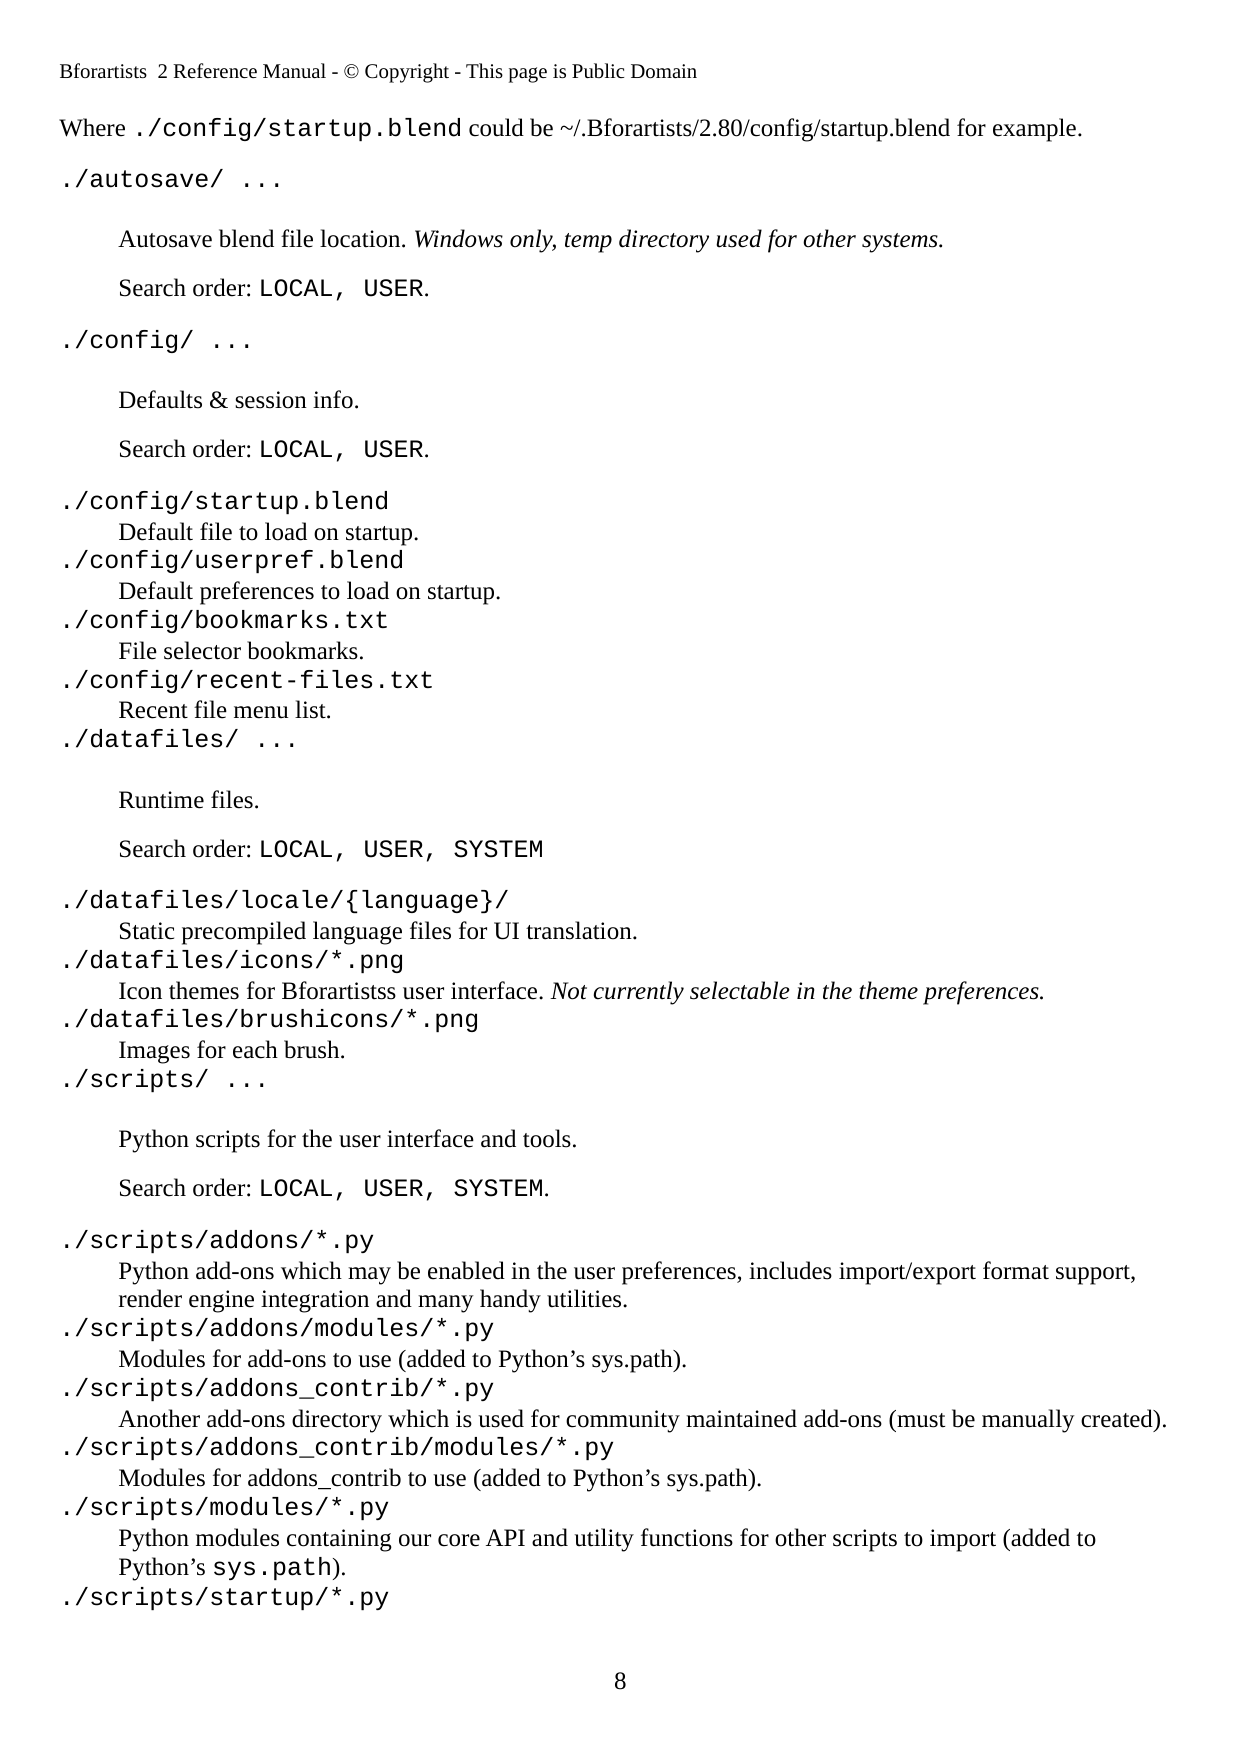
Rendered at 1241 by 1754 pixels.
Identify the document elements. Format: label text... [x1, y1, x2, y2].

list Default preferences to load on startup. [118, 576, 1181, 605]
text Search order: LOCAL, USER. [118, 434, 1181, 465]
subtitle ./config/startup.blend [59, 486, 1181, 517]
list Static precompiled language files for UI translation. [118, 916, 1181, 945]
list Modules for addons_contrib to use (added to Python’s sys.path). [118, 1463, 1181, 1492]
subtitle ./datafiles/icons/*.png [59, 945, 1181, 976]
list Python add-ons which may be enabled in the user preferences, includes import/export format support, render engine integration and many handy utilities. [118, 1256, 1181, 1313]
subtitle ./datafiles/ ... [59, 724, 1181, 755]
text Autosave blend file location. Windows only, temp directory used for other systems. [118, 224, 1181, 253]
subtitle ./scripts/ ... [59, 1064, 1181, 1095]
list Modules for add-ons to use (added to Python’s sys.path). [118, 1344, 1181, 1373]
list Another add-ons directory which is used for community maintained add-ons (must be manually created). [118, 1404, 1181, 1432]
subtitle ./config/ ... [59, 325, 1181, 356]
subtitle ./scripts/addons/*.py [59, 1225, 1181, 1256]
subtitle ./datafiles/brushicons/*.png [59, 1004, 1181, 1035]
text Search order: LOCAL, USER, SYSTEM [118, 834, 1181, 864]
text Python scripts for the user interface and tools. [118, 1124, 1181, 1153]
list Recent file menu list. [118, 696, 1181, 724]
subtitle ./scripts/startup/*.py [59, 1582, 1181, 1613]
subtitle ./config/bookmarks.txt [59, 605, 1181, 636]
text Search order: LOCAL, USER, SYSTEM. [118, 1173, 1181, 1204]
list Default file to load on startup. [118, 517, 1181, 546]
subtitle ./scripts/addons/modules/*.py [59, 1313, 1181, 1344]
subtitle ./scripts/addons_contrib/*.py [59, 1373, 1181, 1404]
subtitle ./config/userpref.blend [59, 546, 1181, 576]
text Defaults & session info. [118, 385, 1181, 414]
subtitle ./config/recent-files.txt [59, 665, 1181, 696]
subtitle ./autosave/ ... [59, 164, 1181, 195]
subtitle ./scripts/addons_contrib/modules/*.py [59, 1432, 1181, 1463]
list Python modules containing our core API and utility functions for other scripts to import (added to Python’s sys.path). [118, 1523, 1181, 1582]
subtitle ./datafiles/locale/{language}/ [59, 885, 1181, 916]
text Runtime files. [118, 785, 1181, 813]
text Where ./config/startup.blend could be ~/.Bforartists/2.80/config/startup.blend for example. [59, 113, 1181, 143]
subtitle ./scripts/modules/*.py [59, 1492, 1181, 1523]
list Icon themes for Bforartistss user interface. Not currently selectable in the theme preferences. [118, 976, 1181, 1004]
text Search order: LOCAL, USER. [118, 273, 1181, 304]
list Images for each brush. [118, 1035, 1181, 1064]
list File selector bookmarks. [118, 636, 1181, 665]
